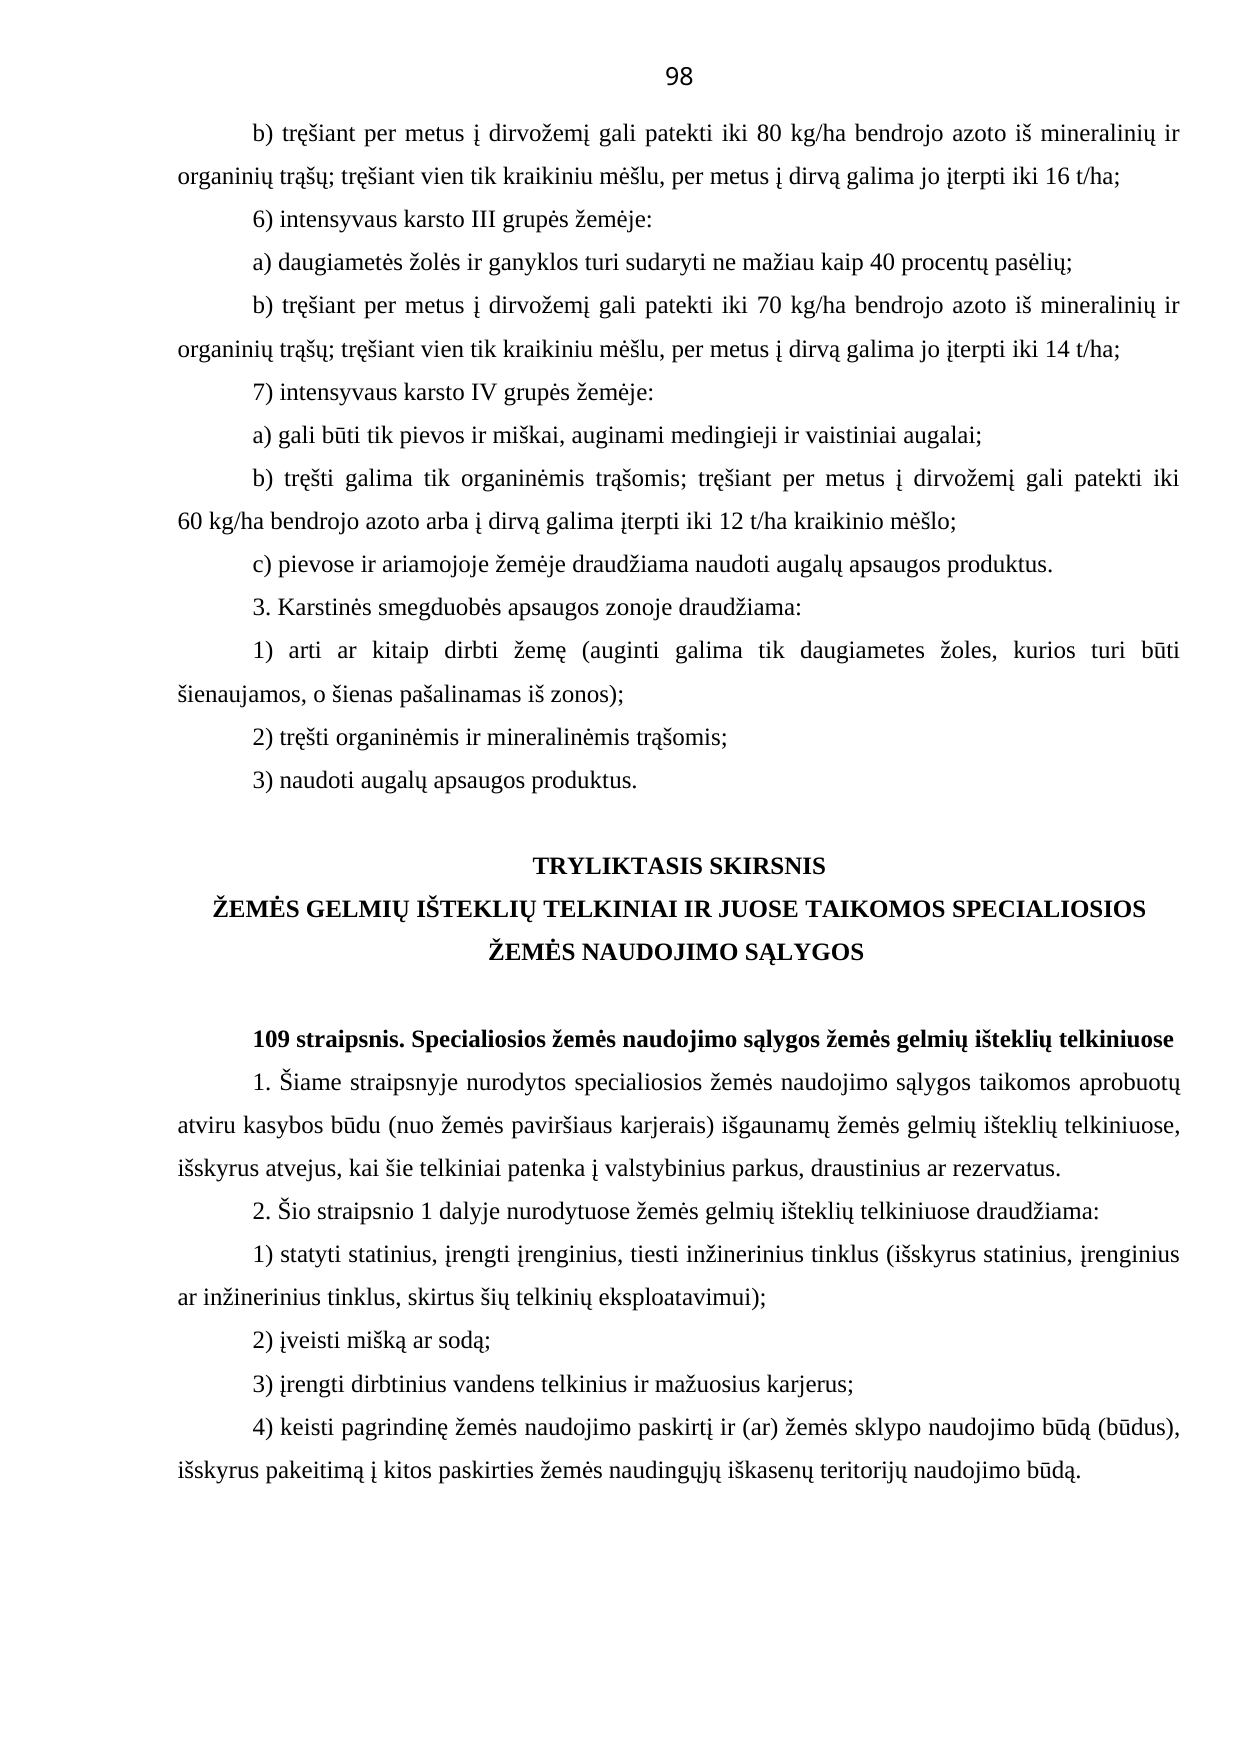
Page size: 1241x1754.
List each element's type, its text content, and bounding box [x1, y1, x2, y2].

text 1) arti ar kitaip dirbti žemę (auginti galima tik daugiametes žoles, kurios turi būti šienaujamos, o šienas pašalinamas iš zonos); [177, 636, 1181, 707]
text 3. Karstinės smegduobės apsaugos zonoje draudžiama: [177, 592, 1181, 621]
text c) pievose ir ariamojoje žemėje draudžiama naudoti augalų apsaugos produktus. [177, 549, 1181, 578]
text 2) įveisti mišką ar sodą; [177, 1326, 1181, 1354]
text 3) įrengti dirbtinius vandens telkinius ir mažuosius karjerus; [177, 1369, 1181, 1397]
text TRYLIKTASIS SKIRSNIS [177, 851, 1181, 880]
text 1) statyti statinius, įrengti įrenginius, tiesti inžinerinius tinklus (išskyrus statinius, įrenginius ar inžinerinius tinklus, skirtus šių telkinių eksploatavimui); [177, 1239, 1181, 1311]
text 1. Šiame straipsnyje nurodytos specialiosios žemės naudojimo sąlygos taikomos aprobuotų atviru kasybos būdu (nuo žemės paviršiaus karjerais) išgaunamų žemės gelmių išteklių telkiniuose, išskyrus atvejus, kai šie telkiniai patenka į valstybinius parkus, draustinius ar rezervatus. [177, 1067, 1181, 1182]
text 6) intensyvaus karsto III grupės žemėje: [177, 204, 1181, 233]
text b) tręšiant per metus į dirvožemį gali patekti iki 70 kg/ha bendrojo azoto iš mineralinių ir organinių trąšų; tręšiant vien tik kraikiniu mėšlu, per metus į dirvą galima jo įterpti iki 14 t/ha; [177, 291, 1181, 362]
text a) daugiametės žolės ir ganyklos turi sudaryti ne mažiau kaip 40 procentų pasėlių; [177, 247, 1181, 276]
text a) gali būti tik pievos ir miškai, auginami medingieji ir vaistiniai augalai; [177, 420, 1181, 449]
text 2) tręšti organinėmis ir mineralinėmis trąšomis; [177, 722, 1181, 751]
text 2. Šio straipsnio 1 dalyje nurodytuose žemės gelmių išteklių telkiniuose draudžiama: [177, 1196, 1181, 1225]
text 7) intensyvaus karsto IV grupės žemėje: [177, 377, 1181, 406]
text b) tręšti galima tik organinėmis trąšomis; tręšiant per metus į dirvožemį gali patekti iki 60 kg/ha bendrojo azoto arba į dirvą galima įterpti iki 12 t/ha kraikinio mėšlo; [177, 463, 1181, 535]
text 3) naudoti augalų apsaugos produktus. [177, 765, 1181, 794]
text 109 straipsnis. Specialiosios žemės naudojimo sąlygos žemės gelmių išteklių telkiniuose [252, 1024, 1181, 1052]
text b) tręšiant per metus į dirvožemį gali patekti iki 80 kg/ha bendrojo azoto iš mineralinių ir organinių trąšų; tręšiant vien tik kraikiniu mėšlu, per metus į dirvą galima jo įterpti iki 16 t/ha; [177, 118, 1181, 190]
text 4) keisti pagrindinę žemės naudojimo paskirtį ir (ar) žemės sklypo naudojimo būdą (būdus), išskyrus pakeitimą į kitos paskirties žemės naudingųjų iškasenų teritorijų naudojimo būdą. [177, 1412, 1181, 1484]
text ŽEMĖS GELMIŲ IŠTEKLIŲ TELKINIAI IR JUOSE TAIKOMOS SPECIALIOSIOS ŽEMĖS NAUDOJIMO SĄLYGOS [177, 894, 1181, 966]
